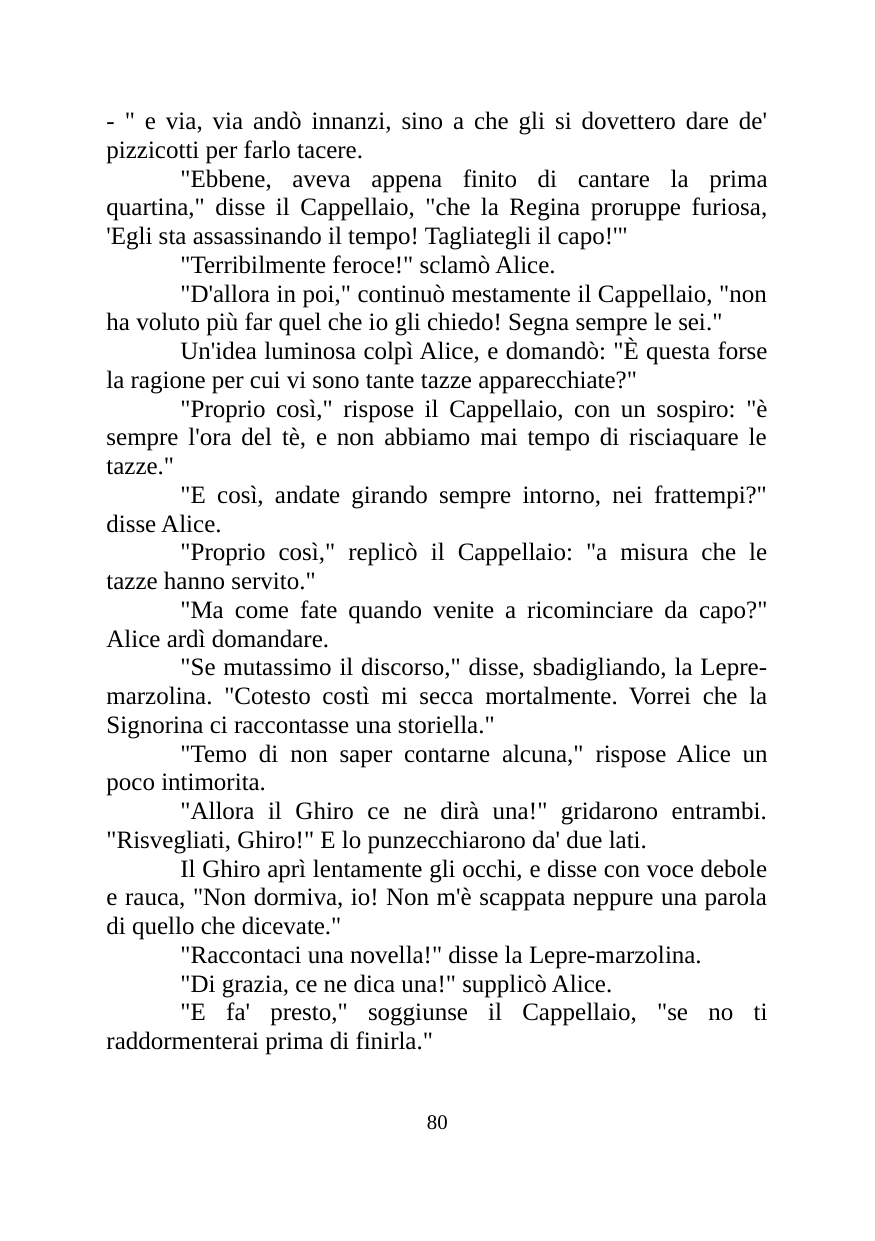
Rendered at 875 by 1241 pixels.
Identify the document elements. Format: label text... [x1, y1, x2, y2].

text - " e via, via andò innanzi, sino a che gli si dovettero dare de' pizzicotti per farlo tacere. [106, 106, 768, 164]
text Il Ghiro aprì lentamente gli occhi, e disse con voce debole e rauca, "Non dormiva, io! Non m'è scappata neppure una parola di quello che dicevate." [106, 854, 768, 940]
text "E fa' presto," soggiunse il Cappellaio, "se no ti raddormenterai prima di finirla." [106, 997, 768, 1055]
text "D'allora in poi," continuò mestamente il Cappellaio, "non ha voluto più far quel che io gli chiedo! Segna sempre le sei." [106, 279, 768, 336]
text "E così, andate girando sempre intorno, nei frattempi?" disse Alice. [106, 480, 768, 537]
text "Proprio così," replicò il Cappellaio: "a misura che le tazze hanno servito." [106, 537, 768, 595]
text "Temo di non saper contarne alcuna," rispose Alice un poco intimorita. [106, 739, 768, 796]
text "Raccontaci una novella!" disse la Lepre-marzolina. [106, 940, 768, 969]
text "Se mutassimo il discorso," disse, sbadigliando, la Lepre-marzolina. "Cotesto costì mi secca mortalmente. Vorrei che la Signorina ci raccontasse una storiella." [106, 652, 768, 739]
text "Allora il Ghiro ce ne dirà una!" gridarono entrambi. "Risvegliati, Ghiro!" E lo punzecchiarono da' due lati. [106, 796, 768, 854]
text "Ebbene, aveva appena finito di cantare la prima quartina," disse il Cappellaio, "che la Regina proruppe furiosa, 'Egli sta assassinando il tempo! Tagliategli il capo!'" [106, 164, 768, 250]
text "Di grazia, ce ne dica una!" supplicò Alice. [106, 969, 768, 997]
text "Ma come fate quando venite a ricominciare da capo?" Alice ardì domandare. [106, 595, 768, 652]
text "Terribilmente feroce!" sclamò Alice. [106, 250, 768, 279]
text Un'idea luminosa colpì Alice, e domandò: "È questa forse la ragione per cui vi sono tante tazze apparecchiate?" [106, 336, 768, 394]
text "Proprio così," rispose il Cappellaio, con un sospiro: "è sempre l'ora del tè, e non abbiamo mai tempo di risciaquare le tazze." [106, 394, 768, 480]
